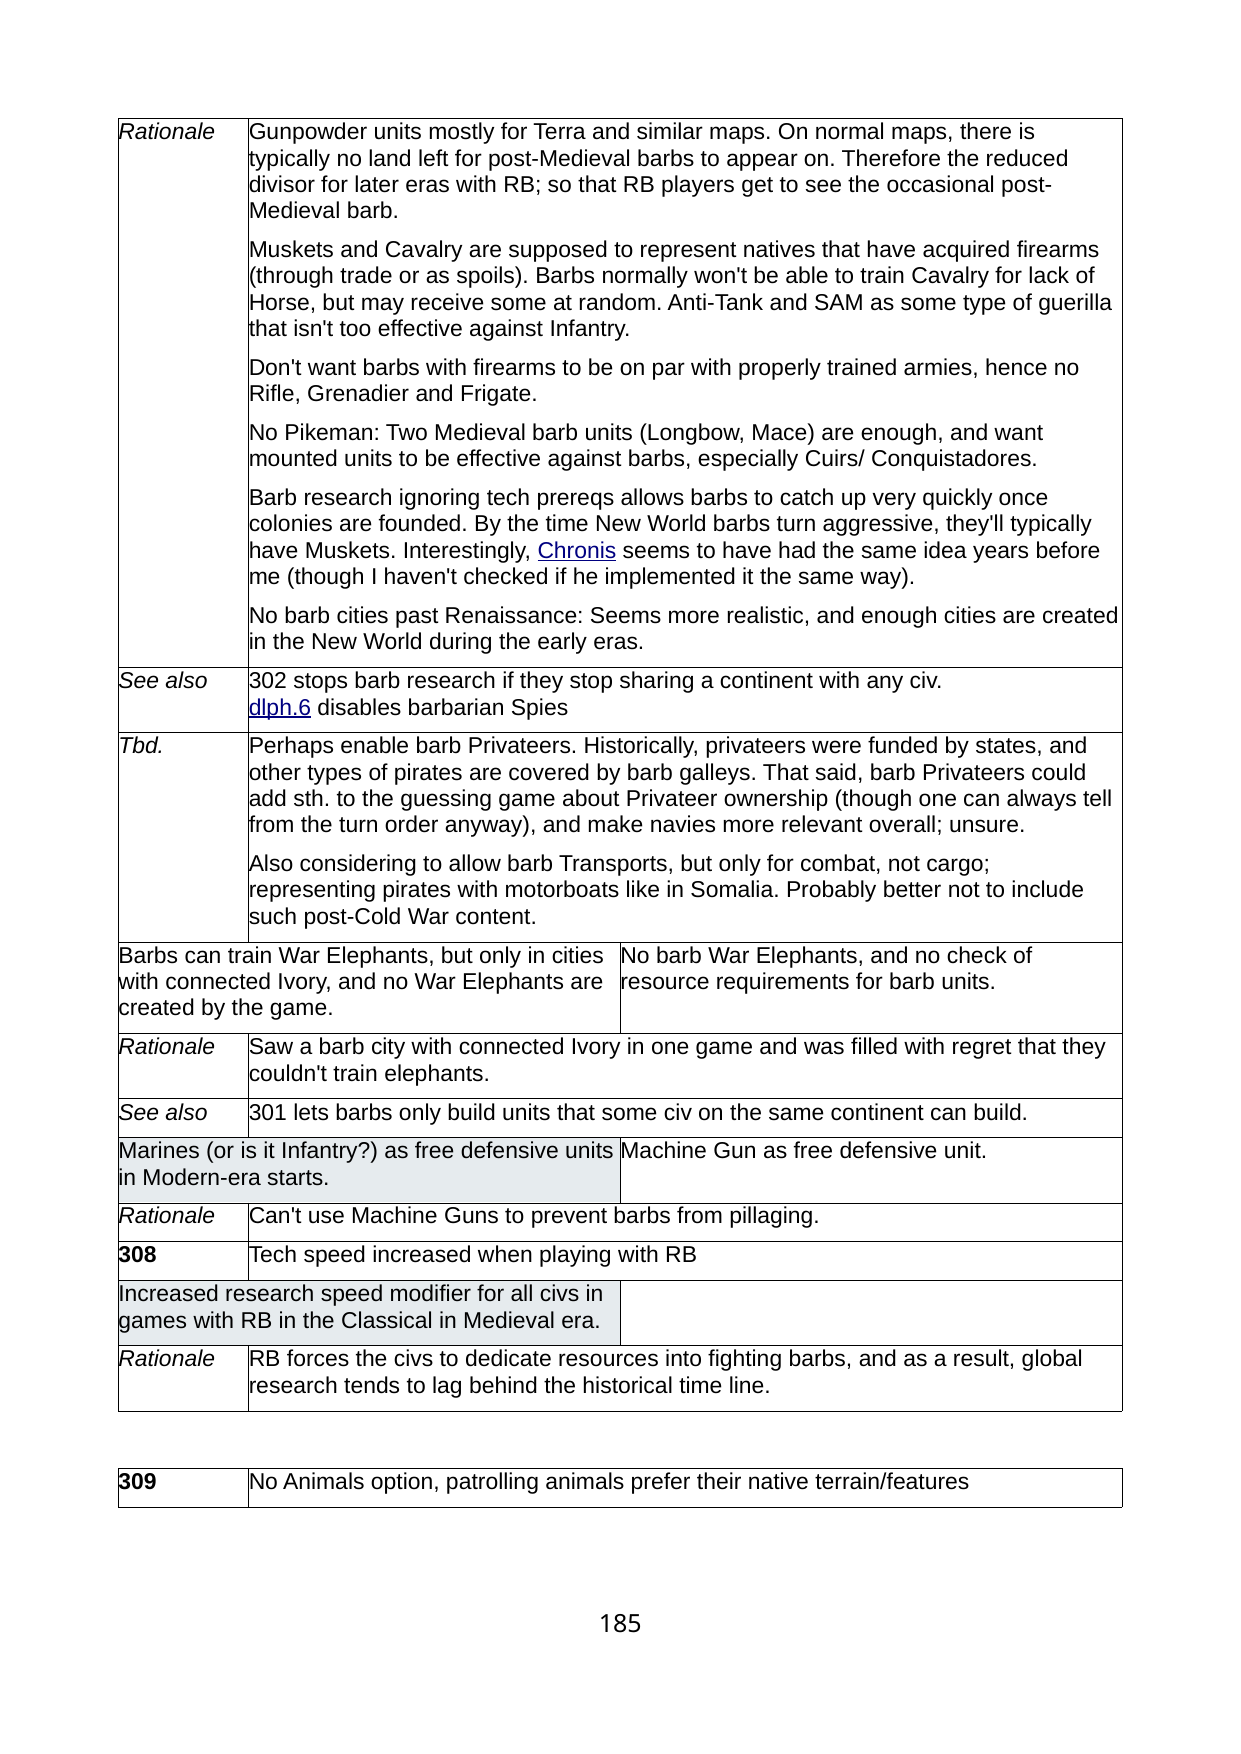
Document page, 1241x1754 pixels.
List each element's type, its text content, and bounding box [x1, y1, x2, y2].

table_cell Barbs can train War Elephants, but only in cities with connected Ivory, and no War Elephants are created by the game. [119, 943, 620, 1033]
table_cell 302 stops barb research if they stop sharing a continent with any civ. dlph.6 disables barbarian Spies [249, 668, 1122, 732]
table_cell 301 lets barbs only build units that some civ on the same continent can build. [249, 1099, 1122, 1137]
table_cell No barb War Elephants, and no check of resource requirements for barb units. [621, 943, 1122, 1033]
table_cell RB forces the civs to dedicate resources into fighting barbs, and as a result, global research tends to lag behind the historical time line. [249, 1346, 1122, 1411]
table_cell 308 [119, 1242, 248, 1280]
table_header No Animals option, patrolling animals prefer their native terrain/features [249, 1469, 1122, 1507]
table_cell Can't use Machine Guns to prevent barbs from pillaging. [249, 1204, 1122, 1241]
table_cell Rationale [119, 1204, 248, 1241]
table_cell Perhaps enable barb Privateers. Historically, privateers were funded by states, and other types of pirates are covered by barb galleys. That said, barb Privateers could add sth. to the guessing game about Privateer ownership (though one can always tell from the turn order anyway), and make navies more relevant overall; unsure. Also considering to allow barb Transports, but only for combat, not cargo; representing pirates with motorboats like in Somalia. Probably better not to include such post-Cold War content. [249, 733, 1122, 942]
table_cell Saw a barb city with connected Ivory in one game and was filled with regret that they couldn't train elephants. [249, 1034, 1122, 1098]
table_cell See also [119, 668, 248, 732]
table_cell [621, 1281, 1122, 1345]
table_cell Increased research speed modifier for all civs in games with RB in the Classical in Medieval era. [119, 1281, 620, 1345]
table_cell Gunpowder units mostly for Terra and similar maps. On normal maps, there is typically no land left for post-Medieval barbs to appear on. Therefore the reduced divisor for later eras with RB; so that RB players get to see the occasional post-Medieval barb. Muskets and Cavalry are supposed to represent natives that have acquired firearms (through trade or as spoils). Barbs normally won't be able to train Cavalry for lack of Horse, but may receive some at random. Anti-Tank and SAM as some type of guerilla that isn't too effective against Infantry. Don't want barbs with firearms to be on par with properly trained armies, hence no Rifle, Grenadier and Frigate. No Pikeman: Two Medieval barb units (Longbow, Mace) are enough, and want mounted units to be effective against barbs, especially Cuirs/ Conquistadores. Barb research ignoring tech prereqs allows barbs to catch up very quickly once colonies are founded. By the time New World barbs turn aggressive, they'll typically have Muskets. Interestingly, Chronis seems to have had the same idea years before me (though I haven't checked if he implemented it the same way). No barb cities past Renaissance: Seems more realistic, and enough cities are created in the New World during the early eras. [249, 119, 1122, 667]
table_cell Machine Gun as free defensive unit. [621, 1138, 1122, 1202]
table_cell See also [119, 1099, 248, 1137]
table_cell Marines (or is it Infantry?) as free defensive units in Modern-era starts. [119, 1138, 620, 1202]
table_header 309 [119, 1469, 248, 1507]
table_cell Rationale [119, 1346, 248, 1411]
table_cell Tbd. [119, 733, 248, 942]
table_cell Tech speed increased when playing with RB [249, 1242, 1122, 1280]
table_cell Rationale [119, 1034, 248, 1098]
table_cell Rationale [119, 119, 248, 667]
